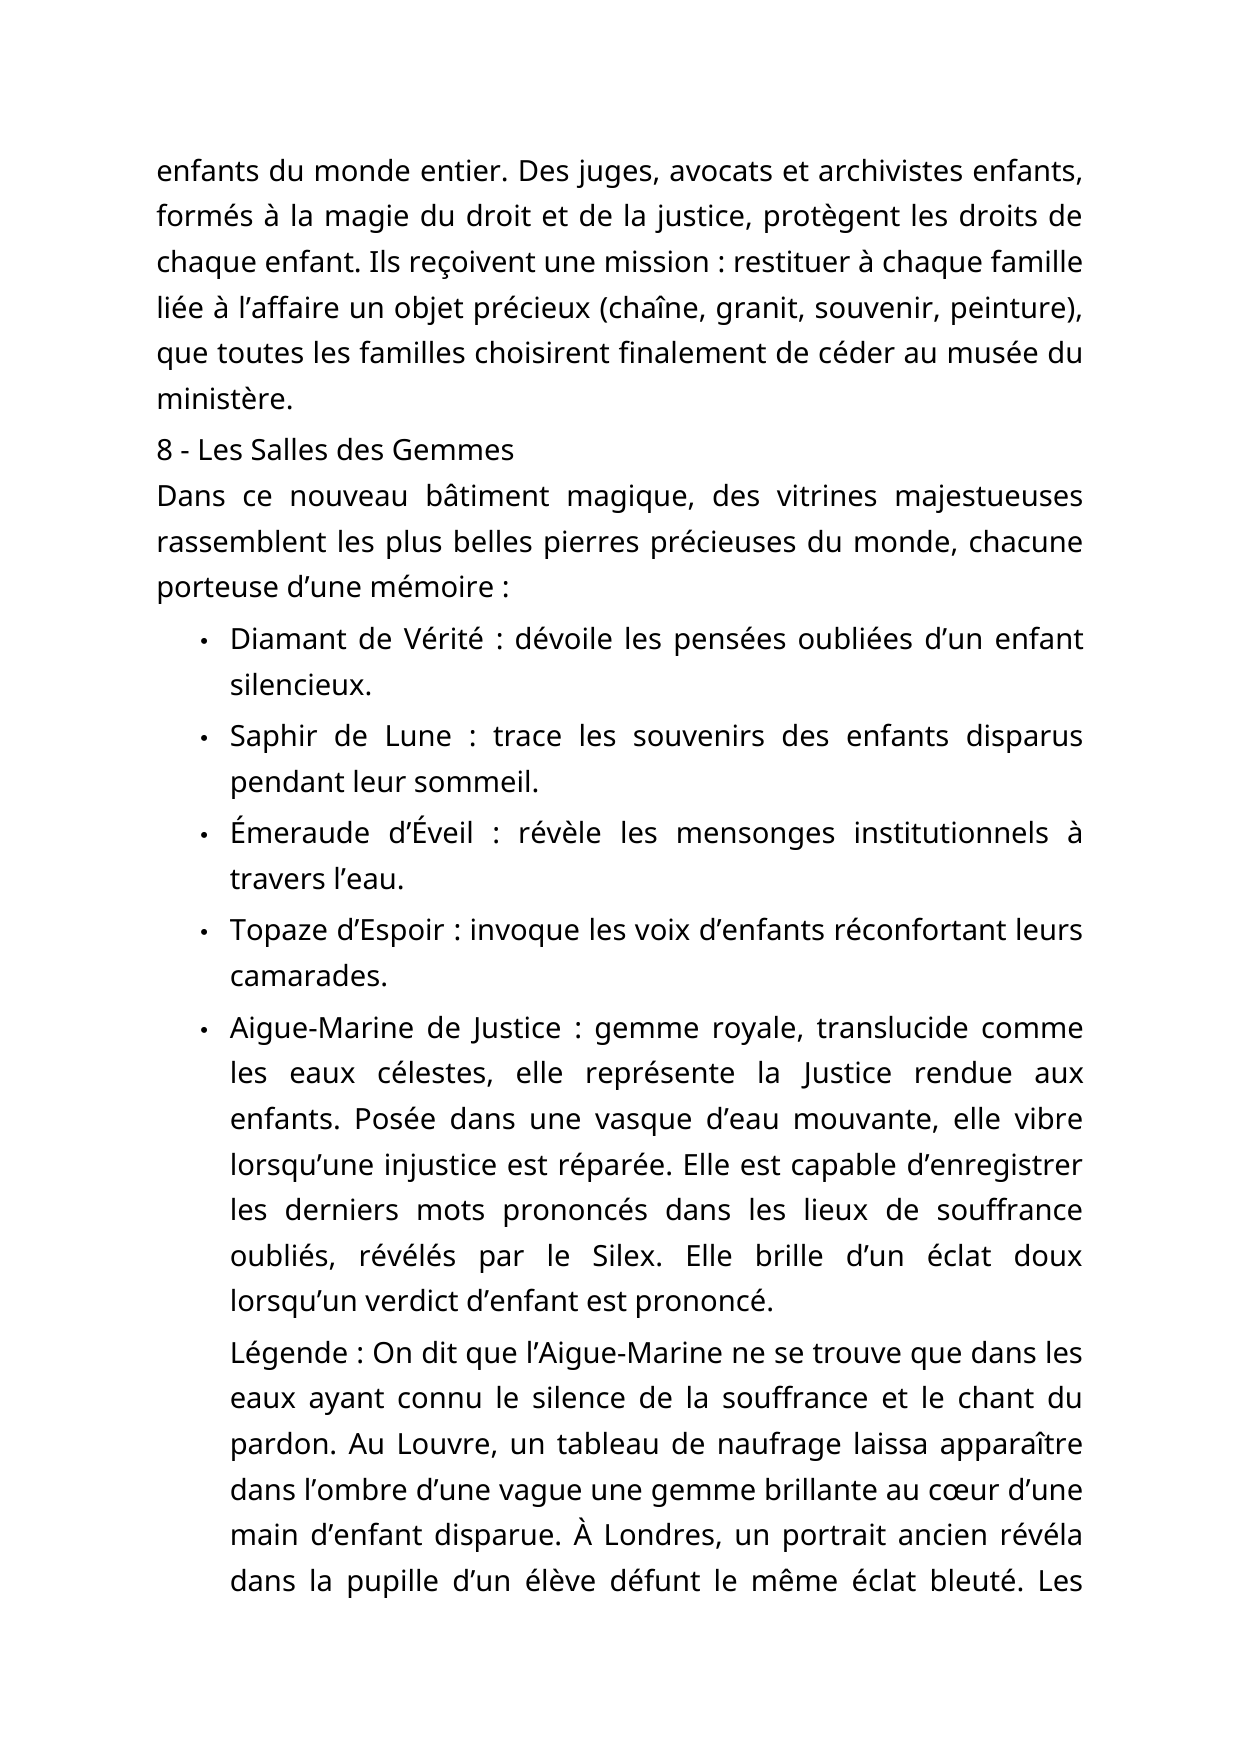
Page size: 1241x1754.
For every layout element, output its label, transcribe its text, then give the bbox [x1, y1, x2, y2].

list Topaze d’Espoir : invoque les voix d’enfants réconfortant leurs camarades. [200, 910, 1084, 995]
list Légende : On dit que l’Aigue-Marine ne se trouve que dans les eaux ayant connu le silence de la souffrance et le chant du pardon. Au Louvre, un tableau de naufrage laissa apparaître dans l’ombre d’une vague une gemme brillante au cœur d’une main d’enfant disparue. À Londres, un portrait ancien révéla dans la pupille d’un élève défunt le même éclat bleuté. Les [200, 1332, 1084, 1600]
list Diamant de Vérité : dévoile les pensées oubliées d’un enfant silencieux. [200, 618, 1084, 703]
text enfants du monde entier. Des juges, avocats et archivistes enfants, formés à la magie du droit et de la justice, protègent les droits de chaque enfant. Ils reçoivent une mission : restituer à chaque famille liée à l’affaire un objet précieux (chaîne, granit, souvenir, peinture), que toutes les familles choisirent finalement de céder au musée du ministère. [156, 150, 1084, 418]
list Aigue-Marine de Justice : gemme royale, translucide comme les eaux célestes, elle représente la Justice rendue aux enfants. Posée dans une vasque d’eau mouvante, elle vibre lorsqu’une injustice est réparée. Elle est capable d’enregistrer les derniers mots prononcés dans les lieux de souffrance oubliés, révélés par le Silex. Elle brille d’un éclat doux lorsqu’un verdict d’enfant est prononcé. [200, 1007, 1084, 1320]
text Dans ce nouveau bâtiment magique, des vitrines majestueuses rassemblent les plus belles pierres précieuses du monde, chacune porteuse d’une mémoire : [156, 475, 1084, 606]
list Émeraude d’Éveil : révèle les mensonges institutionnels à travers l’eau. [200, 812, 1084, 898]
list Saphir de Lune : trace les souvenirs des enfants disparus pendant leur sommeil. [200, 715, 1084, 801]
subtitle 8 - Les Salles des Gemmes [156, 430, 1084, 469]
